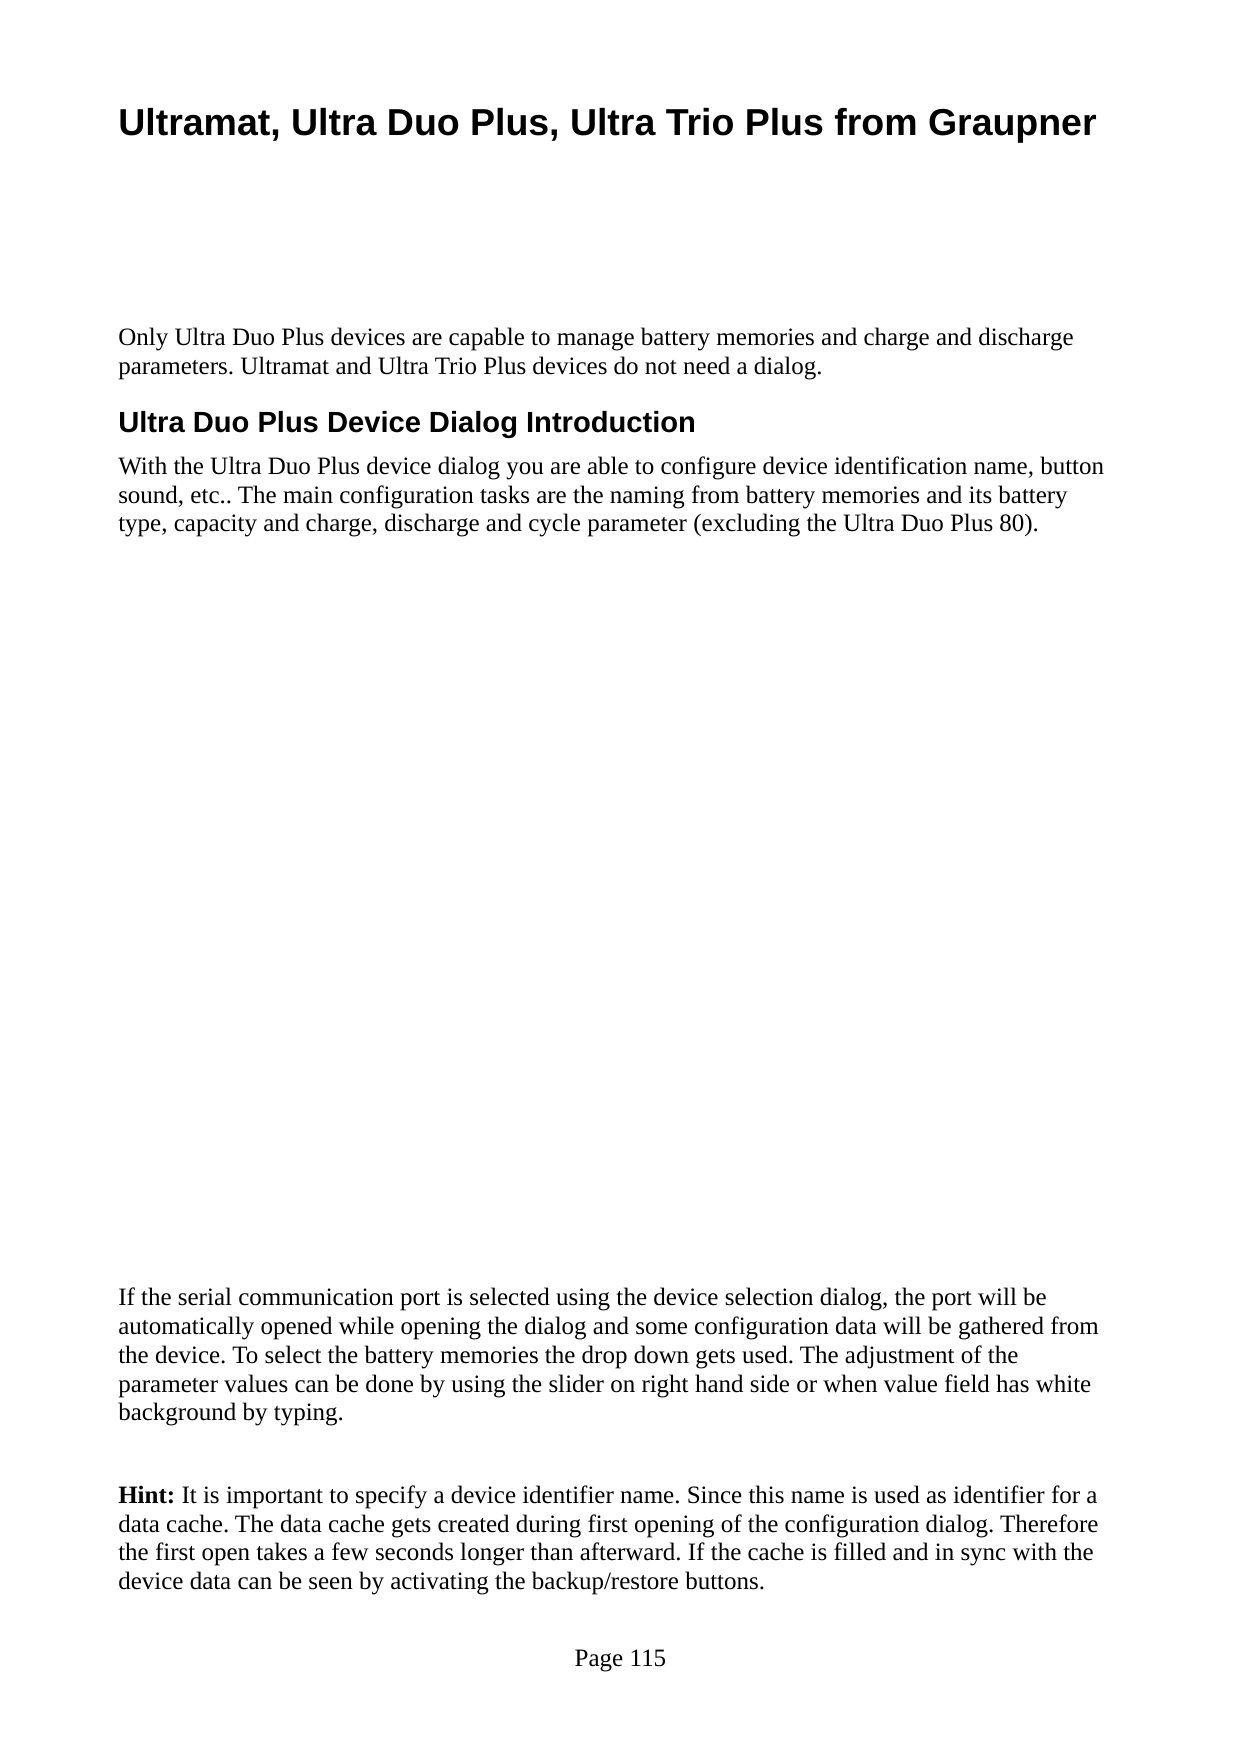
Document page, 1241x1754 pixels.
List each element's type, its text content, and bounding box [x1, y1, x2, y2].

text If the serial communication port is selected using the device selection dialog, the port will be automatically opened while opening the dialog and some configuration data will be gathered from the device. To select the battery memories the drop down gets used. The adjustment of the parameter values can be done by using the slider on right hand side or when value field has white background by typing. [118, 550, 1122, 1426]
text With the Ultra Duo Plus device dialog you are able to configure device identification name, button sound, etc.. The main configuration tasks are the naming from battery memories and its battery type, capacity and charge, discharge and cycle parameter (excluding the Ultra Duo Plus 80). [118, 451, 1122, 537]
text Only Ultra Duo Plus devices are capable to manage battery memories and charge and discharge parameters. Ultramat and Ultra Trio Plus devices do not need a dialog. [118, 322, 1122, 380]
text Hint: It is important to specify a device identifier name. Since this name is used as identifier for a data cache. The data cache gets created during first opening of the configuration dialog. Therefore the first open takes a few seconds longer than afterward. If the cache is filled and in sync with the device data can be seen by activating the backup/restore buttons. [118, 1480, 1122, 1595]
subtitle Ultra Duo Plus Device Dialog Introduction [118, 405, 1122, 438]
subtitle Ultramat, Ultra Duo Plus, Ultra Trio Plus from Graupner [118, 100, 1122, 143]
